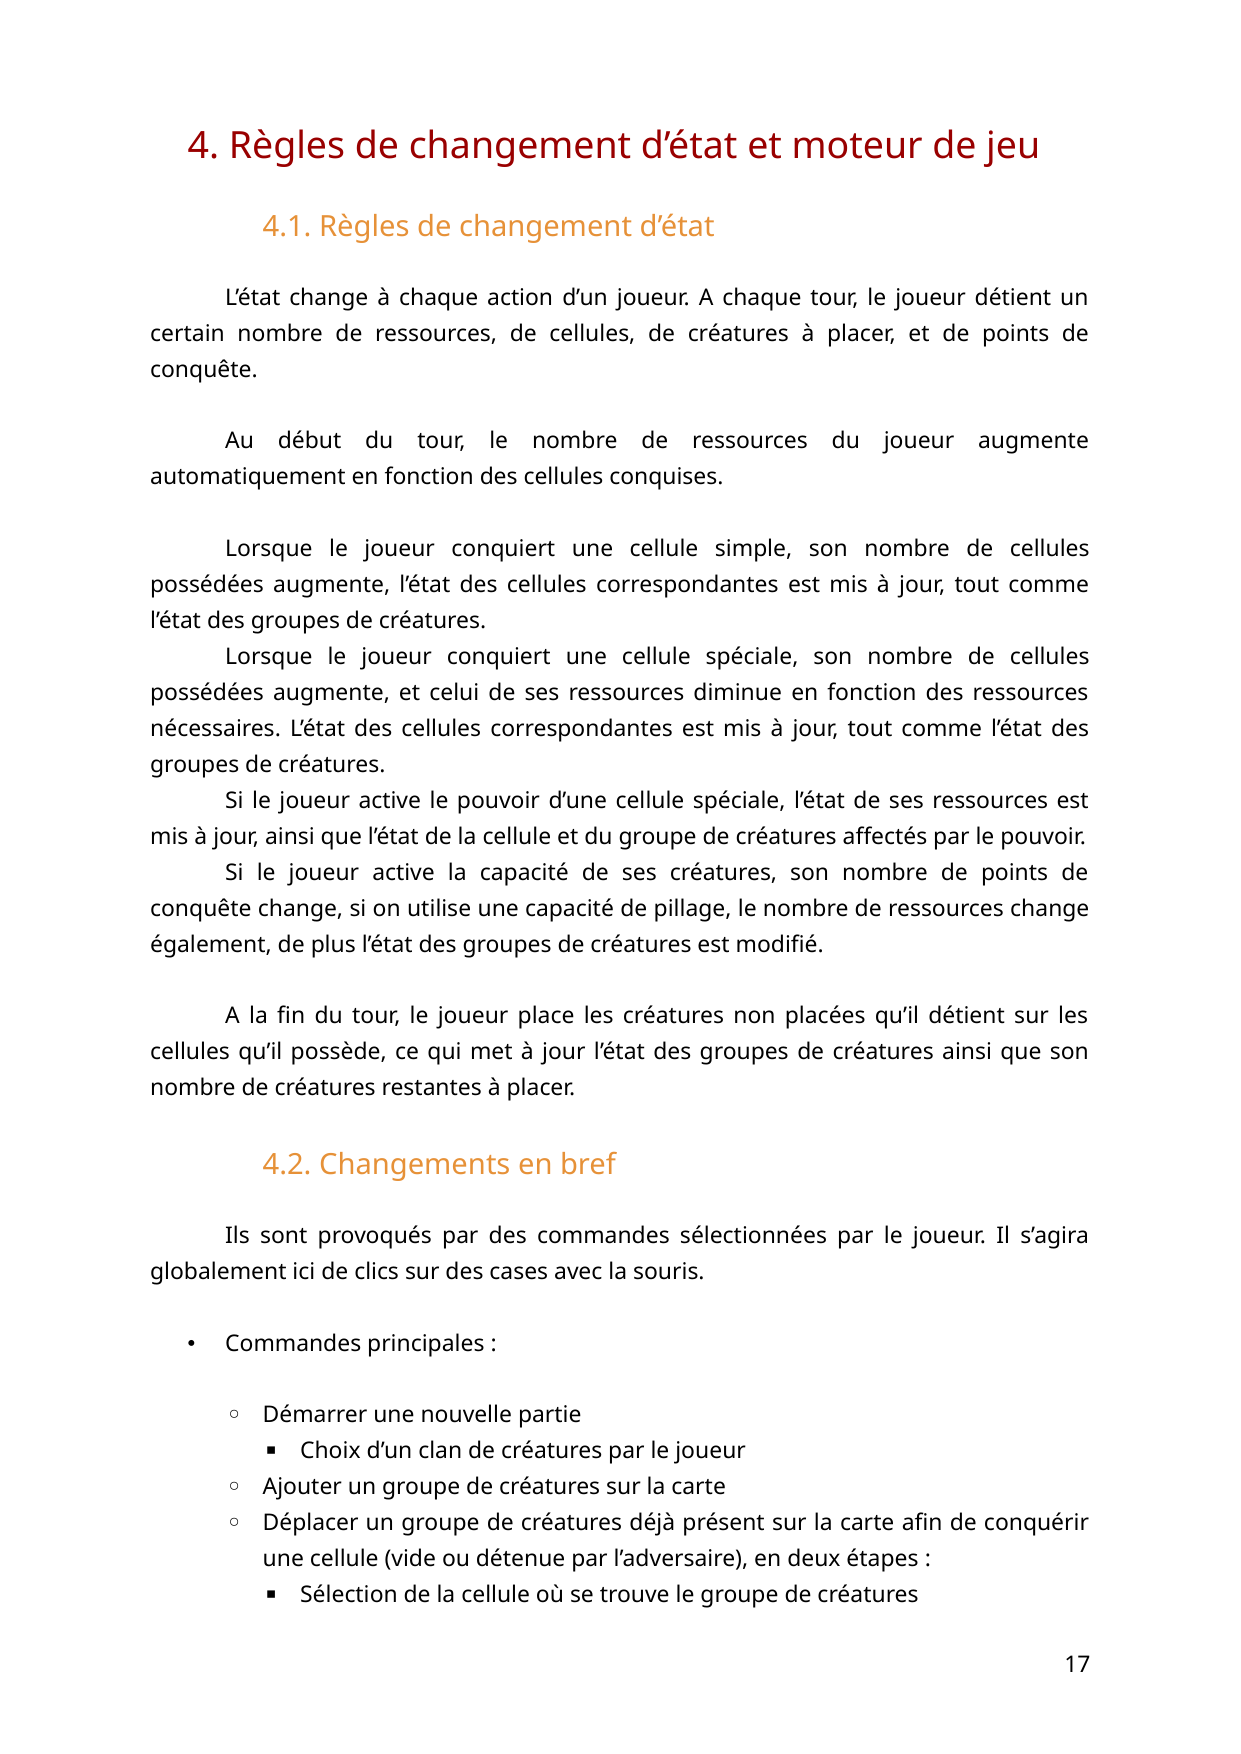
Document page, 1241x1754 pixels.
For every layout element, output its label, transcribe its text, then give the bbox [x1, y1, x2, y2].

list Sélection de la cellule où se trouve le groupe de créatures [262, 1578, 1090, 1609]
list Commandes principales : [187, 1327, 1090, 1358]
subtitle 4.2. Changements en bref [262, 1143, 1090, 1183]
text L’état change à chaque action d’un joueur. A chaque tour, le joueur détient un certain nombre de ressources, de cellules, de créatures à placer, et de points de conquête. [150, 281, 1090, 384]
list Ajouter un groupe de créatures sur la carte [225, 1470, 1090, 1502]
list Démarrer une nouvelle partie [225, 1398, 1090, 1430]
text Lorsque le joueur conquiert une cellule spéciale, son nombre de cellules possédées augmente, et celui de ses ressources diminue en fonction des ressources nécessaires. L’état des cellules correspondantes est mis à jour, tout comme l’état des groupes de créatures. [150, 640, 1090, 779]
text Ils sont provoqués par des commandes sélectionnées par le joueur. Il s’agira globalement ici de clics sur des cases avec la souris. [150, 1219, 1090, 1286]
text Lorsque le joueur conquiert une cellule simple, son nombre de cellules possédées augmente, l’état des cellules correspondantes est mis à jour, tout comme l’état des groupes de créatures. [150, 532, 1090, 635]
list Déplacer un groupe de créatures déjà présent sur la carte afin de conquérir une cellule (vide ou détenue par l’adversaire), en deux étapes : [225, 1506, 1090, 1573]
text Au début du tour, le nombre de ressources du joueur augmente automatiquement en fonction des cellules conquises. [150, 424, 1090, 492]
list Choix d’un clan de créatures par le joueur [262, 1434, 1090, 1466]
text A la fin du tour, le joueur place les créatures non placées qu’il détient sur les cellules qu’il possède, ce qui met à jour l’état des groupes de créatures ainsi que son nombre de créatures restantes à placer. [150, 999, 1090, 1102]
text Si le joueur active le pouvoir d’une cellule spéciale, l’état de ses ressources est mis à jour, ainsi que l’état de la cellule et du groupe de créatures affectés par le pouvoir. [150, 784, 1090, 851]
subtitle 4.1. Règles de changement d’état [262, 205, 1090, 245]
text Si le joueur active la capacité de ses créatures, son nombre de points de conquête change, si on utilise une capacité de pillage, le nombre de ressources change également, de plus l’état des groupes de créatures est modifié. [150, 856, 1090, 959]
subtitle 4. Règles de changement d’état et moteur de jeu [187, 118, 1090, 169]
